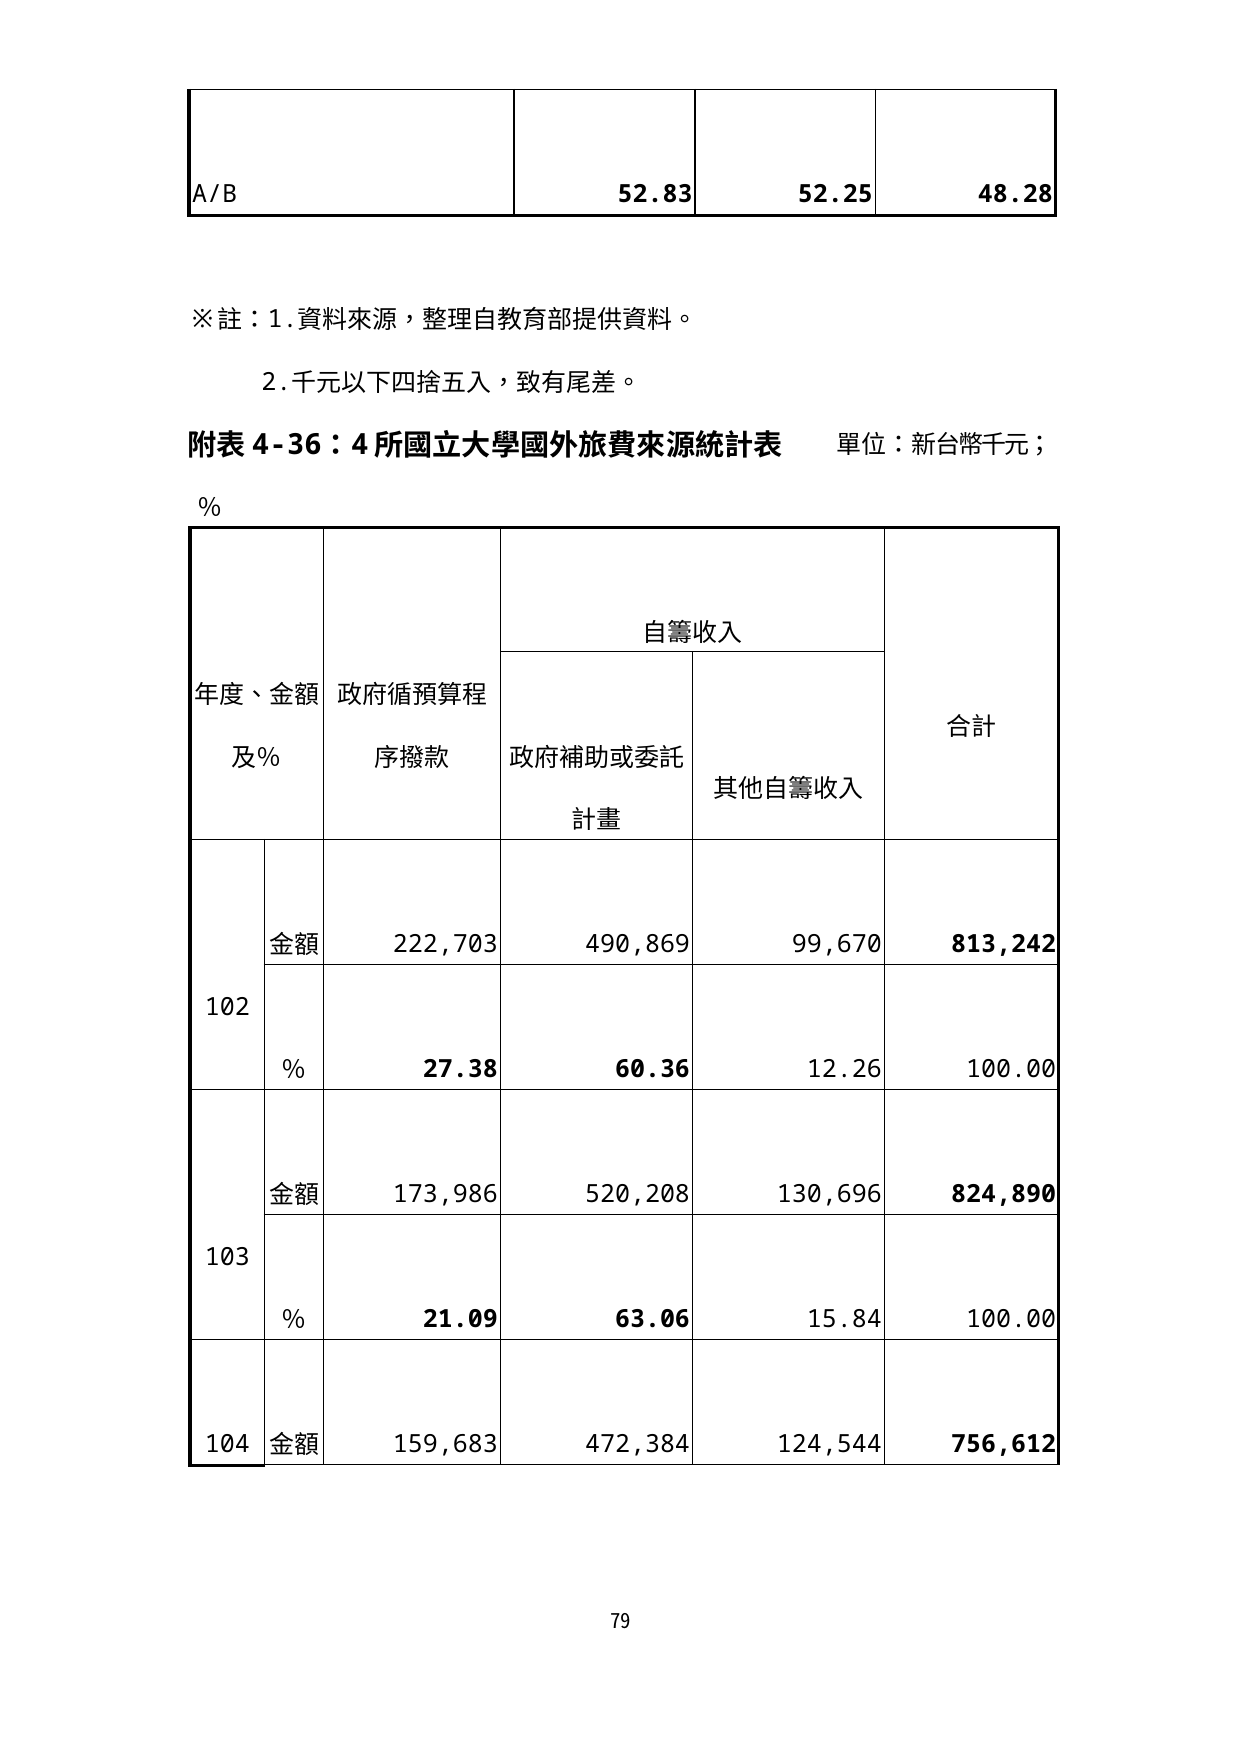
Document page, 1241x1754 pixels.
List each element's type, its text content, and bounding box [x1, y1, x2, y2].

table_header 合計 [885, 529, 1057, 839]
table_cell 52.83 [515, 90, 694, 214]
table_cell 金額 [265, 840, 323, 964]
table_cell 52.25 [696, 90, 875, 214]
table_cell 813,242 [885, 840, 1057, 964]
table_header 年度、金額及％ [192, 529, 323, 839]
table_cell 824,890 [885, 1090, 1057, 1214]
table_cell 100.00 [885, 1215, 1057, 1339]
table_cell 金額 [265, 1340, 323, 1464]
table_cell 48.28 [876, 90, 1054, 214]
table_cell 63.06 [501, 1215, 692, 1339]
table_cell 60.36 [501, 965, 692, 1089]
table_cell 520,208 [501, 1090, 692, 1214]
table_cell 12.26 [693, 965, 884, 1089]
table_cell 130,696 [693, 1090, 884, 1214]
table_cell 102 [192, 840, 264, 1089]
text 2.千元以下四捨五入，致有尾差。 [261, 339, 1053, 401]
table_cell 222,703 [324, 840, 500, 964]
table_cell 政府補助或委託計畫 [501, 652, 692, 839]
table_cell 99,670 [693, 840, 884, 964]
table_cell A/B [191, 90, 513, 214]
table_cell 159,683 [324, 1340, 500, 1464]
table_cell 21.09 [324, 1215, 500, 1339]
table_cell ％ [265, 965, 323, 1089]
table_cell 100.00 [885, 965, 1057, 1089]
table_cell 103 [192, 1090, 264, 1339]
table_cell 其他自籌收入 [693, 652, 884, 839]
table_cell 27.38 [324, 965, 500, 1089]
table_cell 15.84 [693, 1215, 884, 1339]
table_cell ％ [265, 1215, 323, 1339]
table_cell 490,869 [501, 840, 692, 964]
table_cell 104 [192, 1340, 264, 1464]
table_cell 173,986 [324, 1090, 500, 1214]
table_cell 金額 [265, 1090, 323, 1214]
table_cell 472,384 [501, 1340, 692, 1464]
text ※註：1.資料來源，整理自教育部提供資料。 [187, 276, 1053, 339]
table_cell 124,544 [693, 1340, 884, 1464]
table_header 政府循預算程序撥款 [324, 529, 500, 839]
table_header 自籌收入 [501, 529, 884, 651]
table_cell 756,612 [885, 1340, 1057, 1464]
text 附表4-36：4所國立大學國外旅費來源統計表 單位：新台幣千元；％ [187, 401, 1053, 526]
